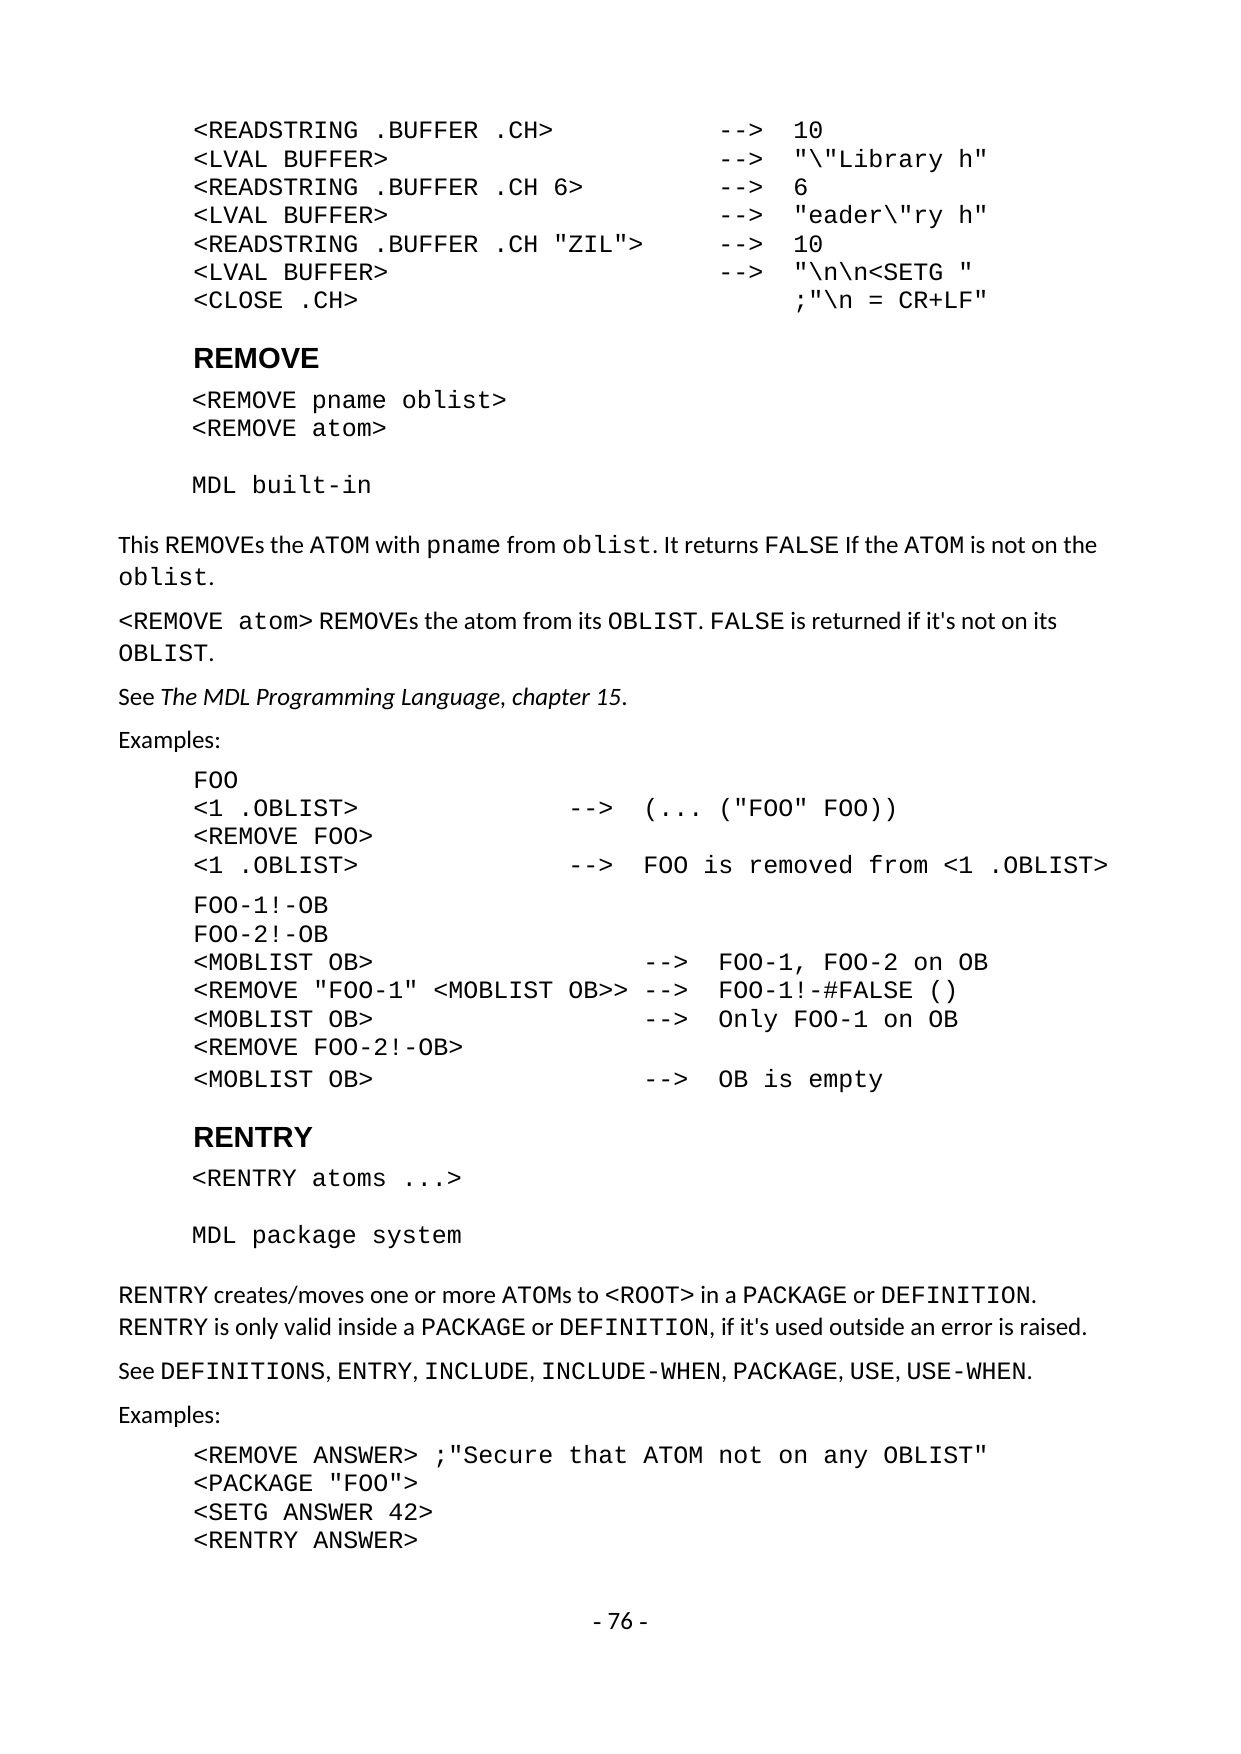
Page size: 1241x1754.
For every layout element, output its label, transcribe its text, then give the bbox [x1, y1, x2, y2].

text Examples: [118, 1399, 1122, 1430]
text MDL package system [192, 1223, 1122, 1251]
text This REMOVEs the ATOM with pname from oblist. It returns FALSE If the ATOM is not on the oblist. [118, 529, 1122, 593]
text <REMOVE ANSWER> ;"Secure that ATOM not on any OBLIST" <PACKAGE "FOO"> <SETG ANSWER 42> <RENTRY ANSWER> [118, 1443, 1122, 1556]
text Examples: [118, 724, 1122, 755]
subtitle RENTRY [118, 1120, 1122, 1153]
text <REMOVE atom> REMOVEs the atom from its OBLIST. FALSE is returned if it's not on its OBLIST. [118, 605, 1122, 669]
text <REMOVE pname oblist> <REMOVE atom> [192, 387, 1122, 444]
text FOO-1!-OB FOO-2!-OB <MOBLIST OB> --> FOO-1, FOO-2 on OB <REMOVE "FOO-1" <MOBLIST OB>> --> FOO-1!-#FALSE () <MOBLIST OB> --> Only FOO-1 on OB <REMOVE FOO-2!-OB> <MOBLIST OB> --> OB is empty [118, 893, 1122, 1095]
text <RENTRY atoms ...> [192, 1166, 1122, 1194]
text See DEFINITIONS, ENTRY, INCLUDE, INCLUDE-WHEN, PACKAGE, USE, USE-WHEN. [118, 1355, 1122, 1387]
subtitle REMOVE [118, 341, 1122, 375]
text RENTRY creates/moves one or more ATOMs to <ROOT> in a PACKAGE or DEFINITION. RENTRY is only valid inside a PACKAGE or DEFINITION, if it's used outside an error is raised. [118, 1279, 1122, 1343]
text MDL built-in [192, 472, 1122, 501]
text <READSTRING .BUFFER .CH> --> 10 <LVAL BUFFER> --> "\"Library h" <READSTRING .BUFFER .CH 6> --> 6 <LVAL BUFFER> --> "eader\"ry h" <READSTRING .BUFFER .CH "ZIL"> --> 10 <LVAL BUFFER> --> "\n\n<SETG " <CLOSE .CH> ;"\n = CR+LF" [118, 118, 1122, 316]
text FOO <1 .OBLIST> --> (... ("FOO" FOO)) <REMOVE FOO> <1 .OBLIST> --> FOO is removed from <1 .OBLIST> [118, 767, 1122, 881]
text See The MDL Programming Language, chapter 15. [118, 681, 1122, 712]
